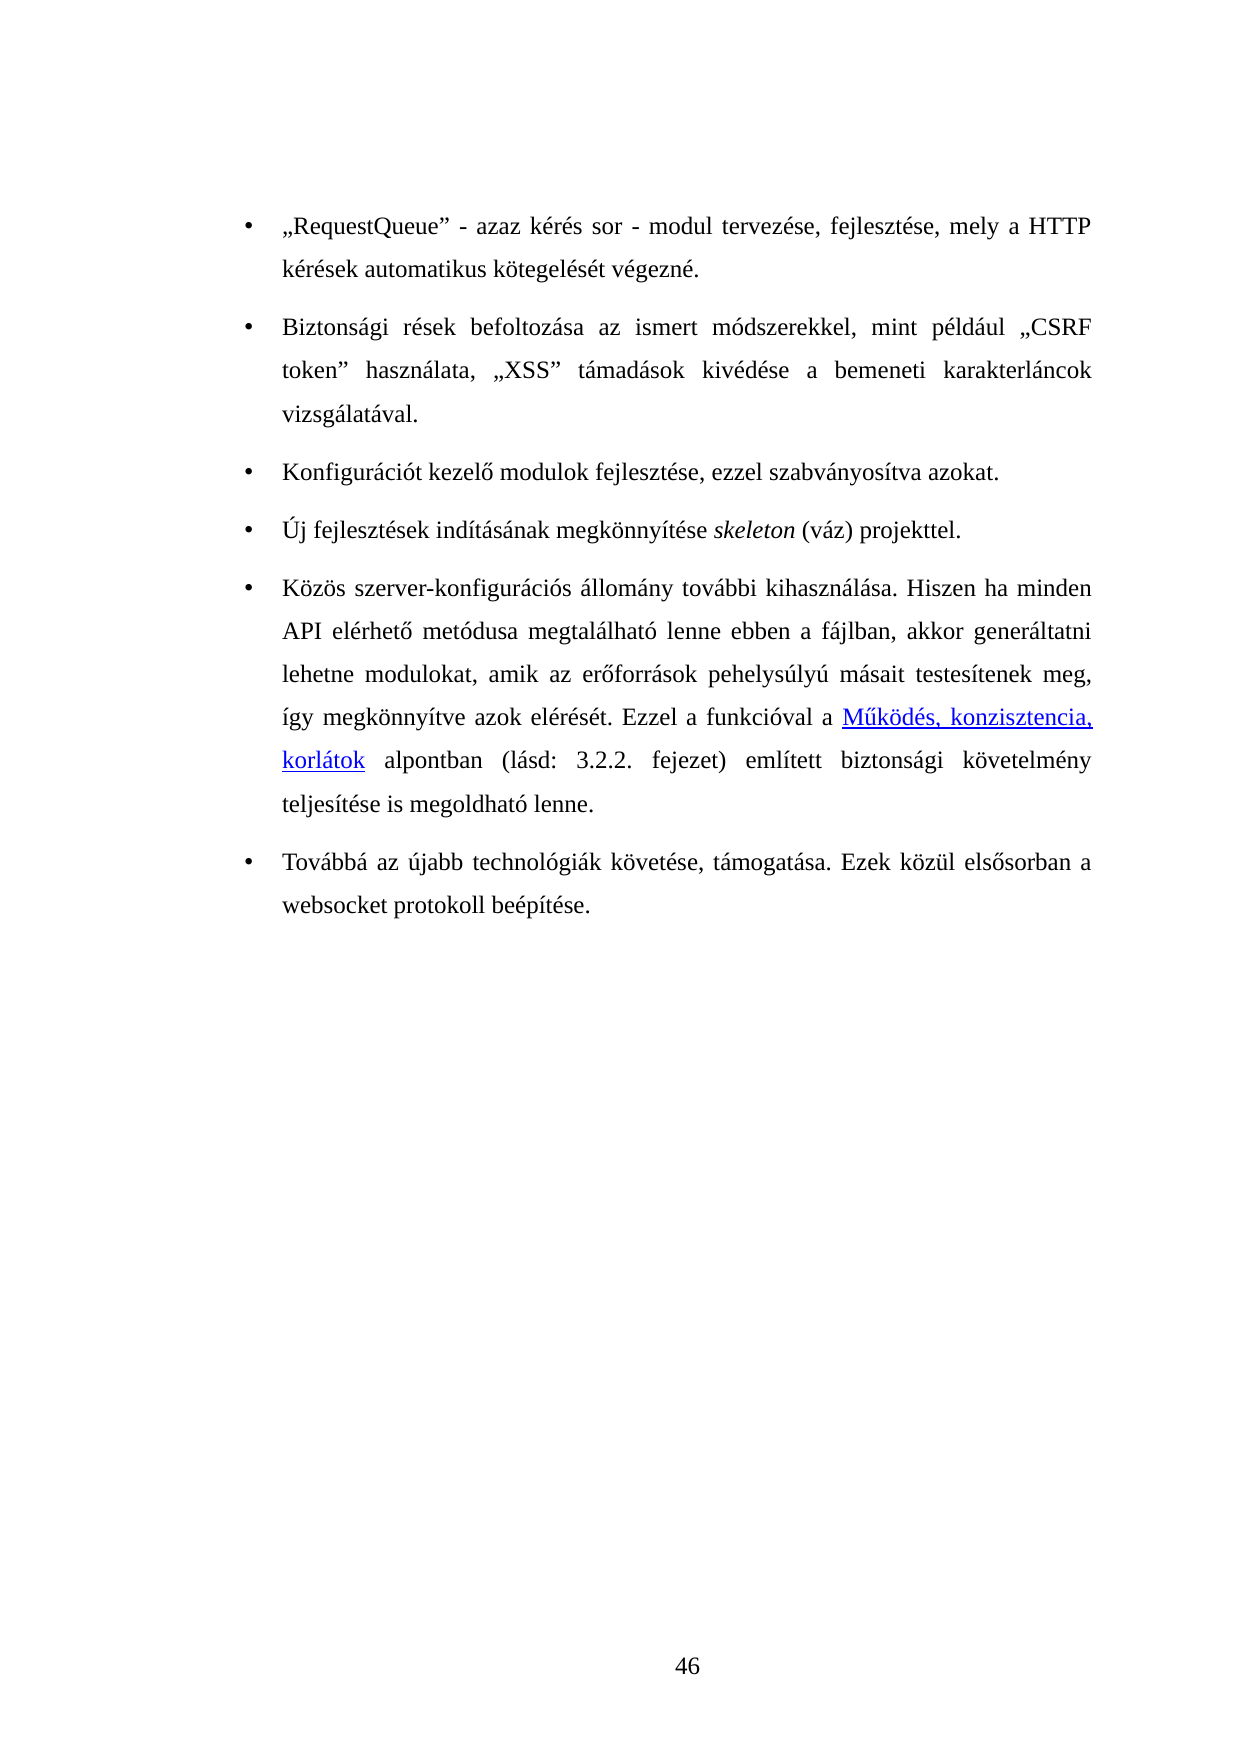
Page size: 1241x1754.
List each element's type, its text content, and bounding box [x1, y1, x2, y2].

list Konfigurációt kezelő modulok fejlesztése, ezzel szabványosítva azokat. [244, 457, 1092, 486]
list Közös szerver-konfigurációs állomány további kihasználása. Hiszen ha minden API elérhető metódusa megtalálható lenne ebben a fájlban, akkor generáltatni lehetne modulokat, amik az erőforrások pehelysúlyú másait testesítenek meg, így megkönnyítve azok elérését. Ezzel a funkcióval a Működés, konzisztencia, korlátok alpontban (lásd: 3.2.2. fejezet) említett biztonsági követelmény teljesítése is megoldható lenne. [244, 573, 1092, 817]
list Továbbá az újabb technológiák követése, támogatása. Ezek közül elsősorban a websocket protokoll beépítése. [244, 847, 1092, 919]
list Biztonsági rések befoltozása az ismert módszerekkel, mint például „CSRF token” használata, „XSS” támadások kivédése a bemeneti karakterláncok vizsgálatával. [244, 312, 1092, 427]
list „RequestQueue” - azaz kérés sor - modul tervezése, fejlesztése, mely a HTTP kérések automatikus kötegelését végezné. [244, 211, 1092, 283]
list Új fejlesztések indításának megkönnyítése skeleton (váz) projekttel. [244, 515, 1092, 544]
